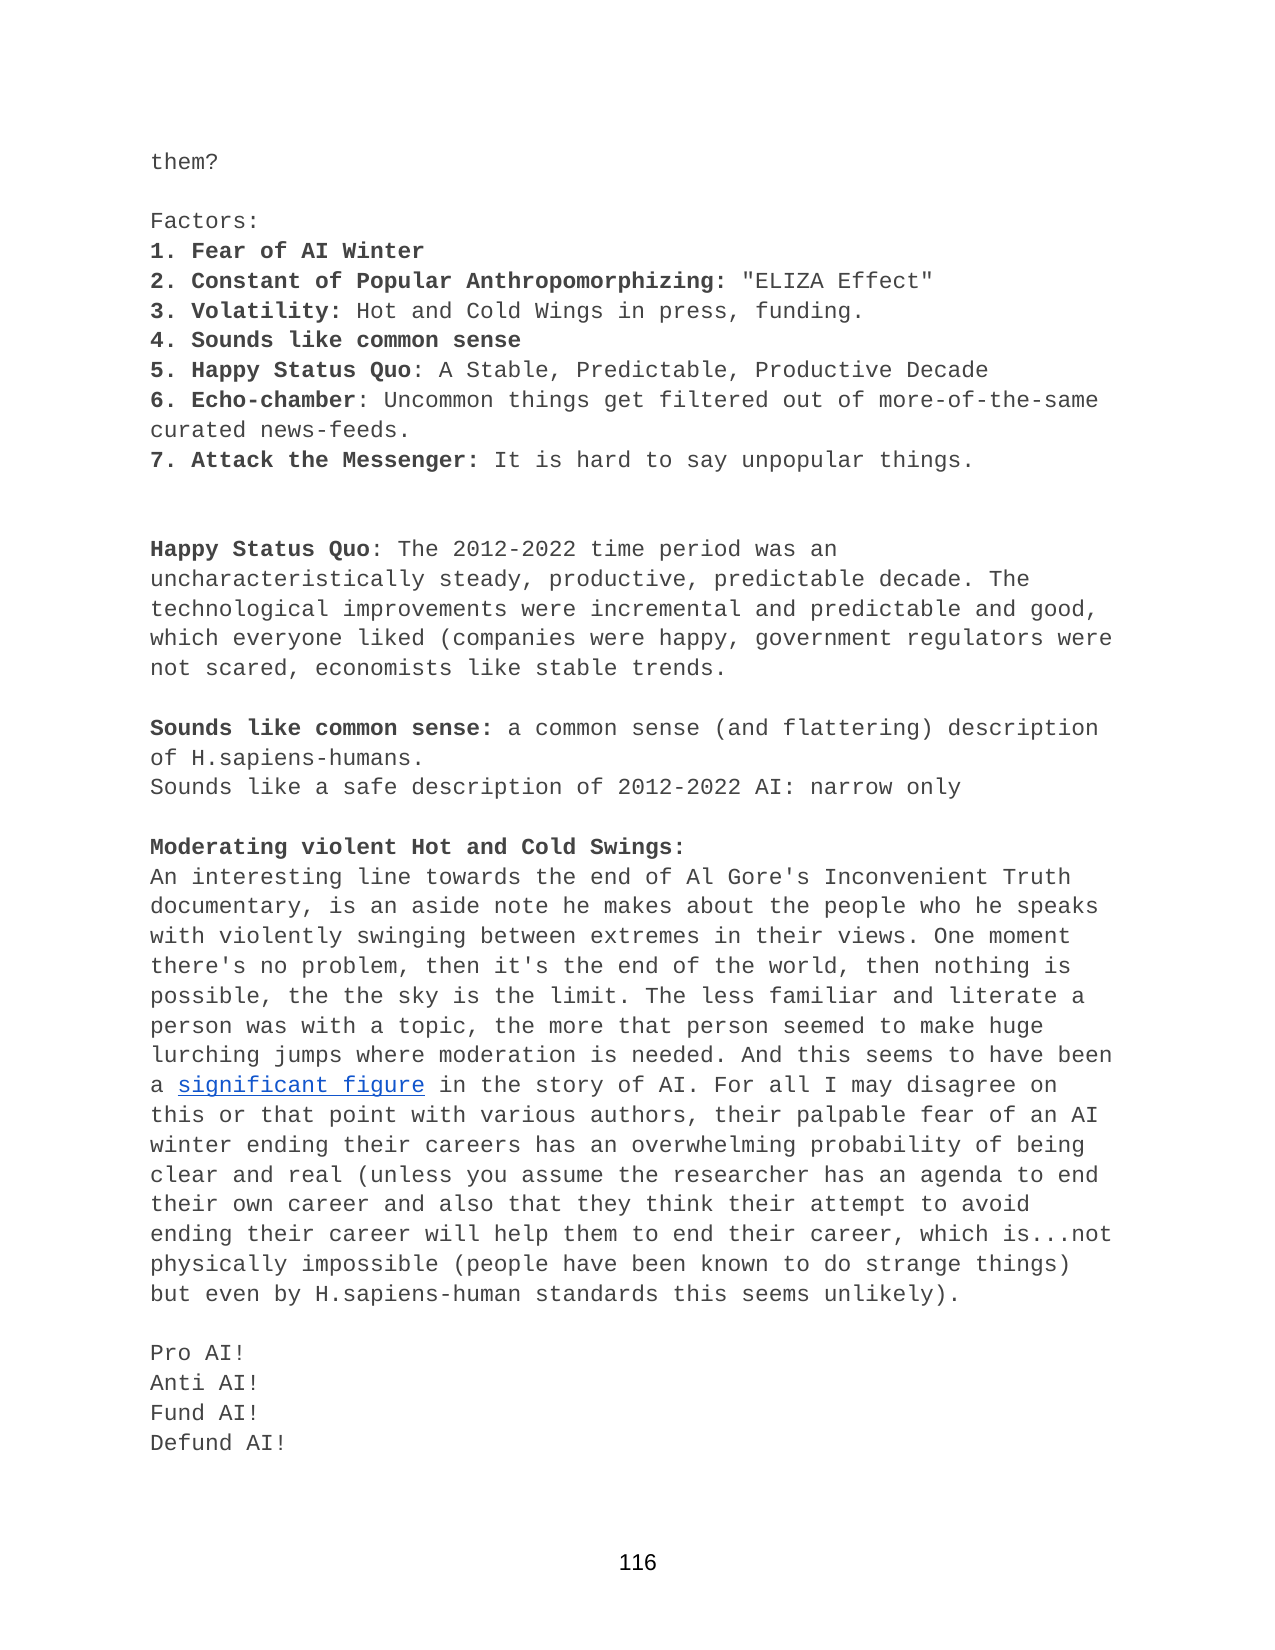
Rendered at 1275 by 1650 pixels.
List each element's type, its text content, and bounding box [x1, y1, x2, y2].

text 3. Volatility: Hot and Cold Wings in press, funding. [150, 299, 1125, 325]
text Factors: [150, 209, 1125, 236]
text 2. Constant of Popular Anthropomorphizing: "ELIZA Effect" [150, 269, 1125, 295]
text 4. Sounds like common sense [150, 329, 1125, 355]
text Defund AI! [150, 1431, 1125, 1457]
text Sounds like common sense: a common sense (and flattering) description of H.sapiens-humans. [150, 716, 1125, 772]
text Moderating violent Hot and Cold Swings: [150, 835, 1125, 861]
text 5. Happy Status Quo: A Stable, Predictable, Productive Decade [150, 358, 1125, 384]
text An interesting line towards the end of Al Gore's Inconvenient Truth documentary, is an aside note he makes about the people who he speaks with violently swinging between extremes in their views. One moment there's no problem, then it's the end of the world, then nothing is possible, the the sky is the limit. The less familiar and literate a person was with a topic, the more that person seemed to make huge lurching jumps where moderation is needed. And this seems to have been a significant figure in the story of AI. For all I may disagree on this or that point with various authors, their palpable fear of an AI winter ending their careers has an overwhelming probability of being clear and real (unless you assume the researcher has an agenda to end their own career and also that they think their attempt to avoid ending their career will help them to end their career, which is...not physically impossible (people have been known to do strange things) but even by H.sapiens-human standards this seems unlikely). [150, 865, 1125, 1308]
text 6. Echo-chamber: Uncommon things get filtered out of more-of-the-same curated news-feeds. [150, 388, 1125, 444]
text Fund AI! [150, 1401, 1125, 1427]
text 7. Attack the Messenger: It is hard to say unpopular things. [150, 448, 1125, 474]
text Anti AI! [150, 1371, 1125, 1397]
text 1. Fear of AI Winter [150, 239, 1125, 265]
text Sounds like a safe description of 2012-2022 AI: narrow only [150, 776, 1125, 802]
text Happy Status Quo: The 2012-2022 time period was an uncharacteristically steady, productive, predictable decade. The technological improvements were incremental and predictable and good, which everyone liked (companies were happy, government regulators were not scared, economists like stable trends. [150, 537, 1125, 682]
text Pro AI! [150, 1342, 1125, 1368]
text them? [150, 150, 1125, 176]
